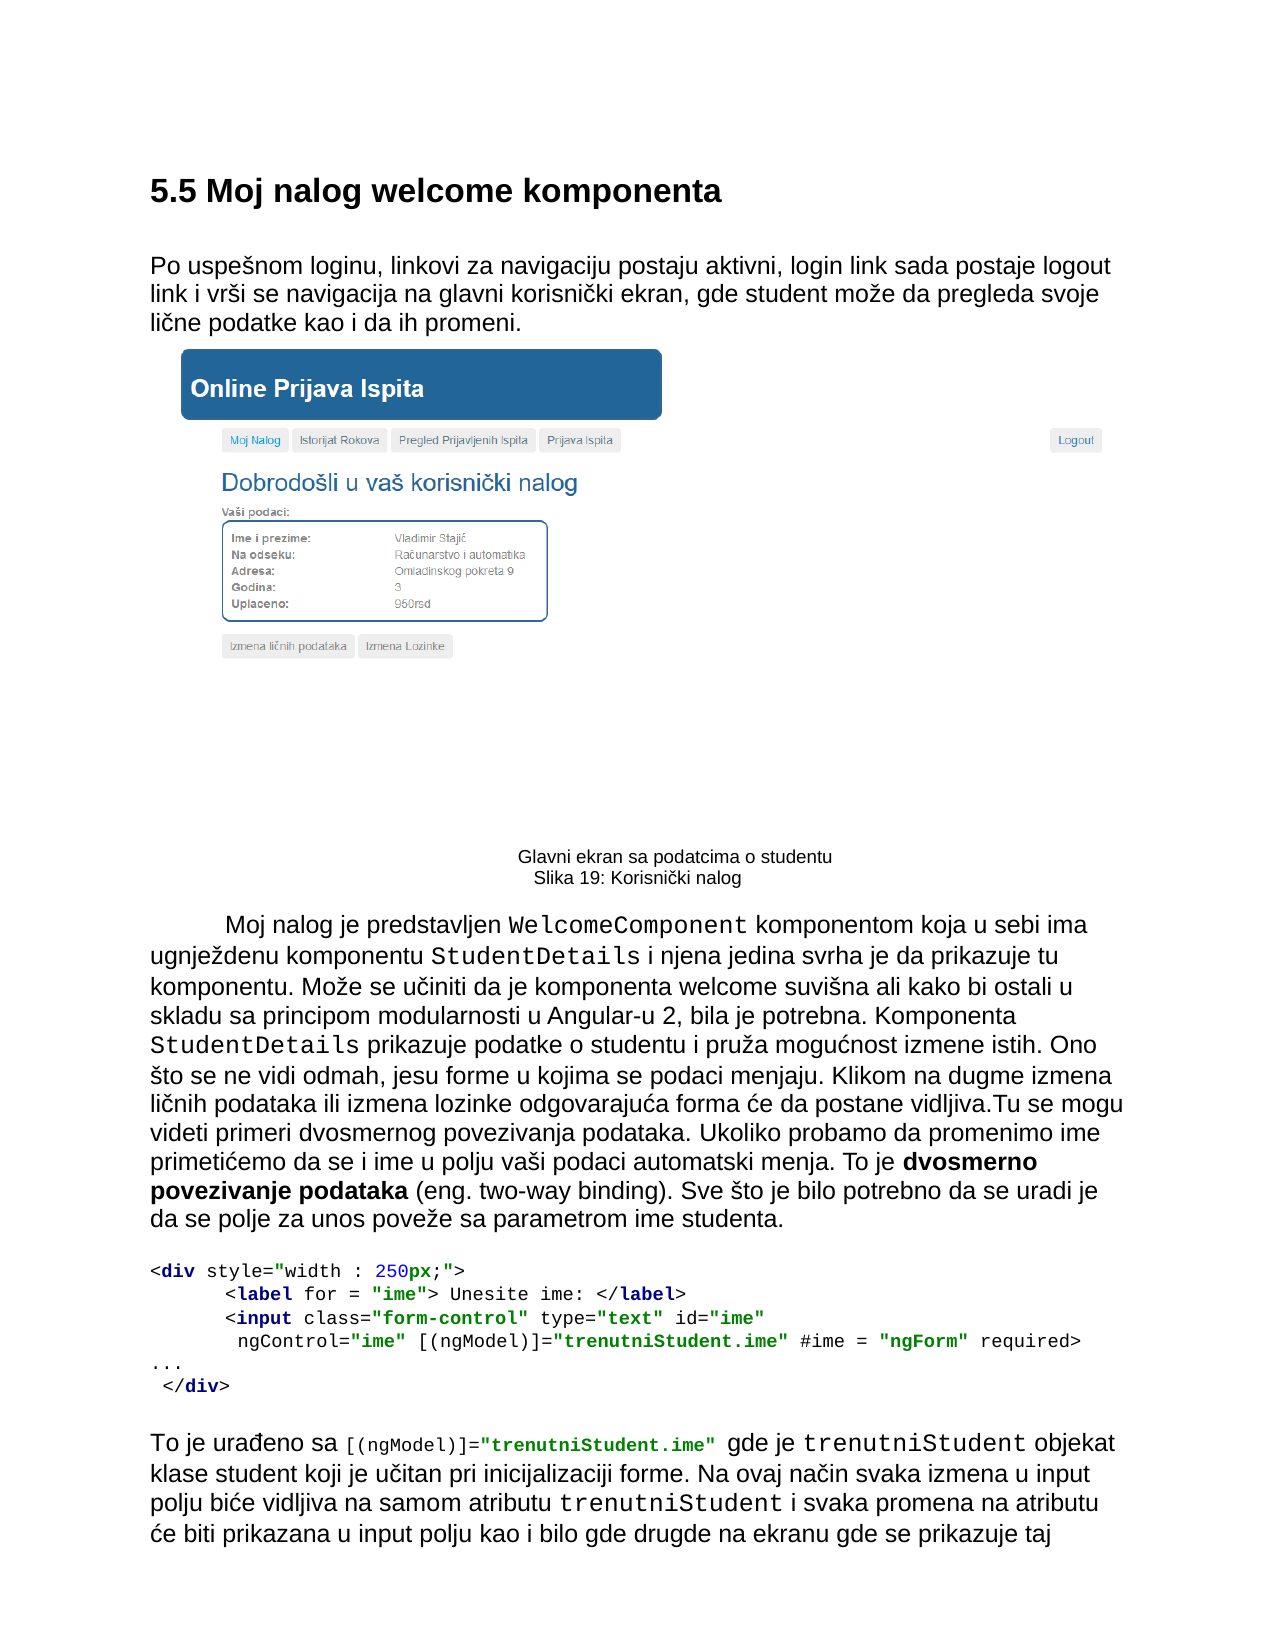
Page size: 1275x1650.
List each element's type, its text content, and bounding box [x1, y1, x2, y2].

picture [152, 337, 1128, 846]
subtitle 5.5 Moj nalog welcome komponenta [150, 171, 1125, 209]
text <input class="form-control" type="text" id="ime" [150, 1307, 1125, 1330]
text ... [150, 1354, 1125, 1375]
text Po uspešnom loginu, linkovi za navigaciju postaju aktivni, login link sada postaje logout link i vrši se navigacija na glavni korisnički ekran, gde student može da pregleda svoje lične podatke kao i da ih promeni. [150, 251, 1125, 337]
text <div style="width : 250px;"> [150, 1262, 1125, 1283]
text Moj nalog je predstavljen WelcomeComponent komponentom koja u sebi ima ugnježdenu komponentu StudentDetails i njena jedina svrha je da prikazuje tu komponentu. Može se učiniti da je komponenta welcome suvišna ali kako bi ostali u skladu sa principom modularnosti u Angular-u 2, bila je potrebna. Komponenta StudentDetails prikazuje podatke o studentu i pruža mogućnost izmene istih. Ono što se ne vidi odmah, jesu forme u kojima se podaci menjaju. Klikom na dugme izmena ličnih podataka ili izmena lozinke odgovarajuća forma će da postane vidljiva.Tu se mogu videti primeri dvosmernog povezivanja podataka. Ukoliko probamo da promenimo ime primetićemo da se i ime u polju vaši podaci automatski menja. To je dvosmerno povezivanje podataka (eng. two-way binding). Sve što je bilo potrebno da se uradi je da se polje za unos poveže sa parametrom ime studenta. [150, 910, 1125, 1233]
text Slika 19: Korisnički nalog [150, 867, 1125, 889]
text To je urađeno sa [(ngModel)]="trenutniStudent.ime" gde je trenutniStudent objekat klase student koji je učitan pri inicijalizaciji forme. Na ovaj način svaka izmena u input polju biće vidljiva na samom atributu trenutniStudent i svaka promena na atributu će biti prikazana u input polju kao i bilo gde drugde na ekranu gde se prikazuje taj [150, 1428, 1125, 1548]
text </div> [150, 1375, 1125, 1399]
text <label for = "ime"> Unesite ime: </label> [150, 1283, 1125, 1307]
text ngControl="ime" [(ngModel)]="trenutniStudent.ime" #ime = "ngForm" required> [150, 1330, 1125, 1354]
text Glavni ekran sa podatcima o studentu [150, 846, 1125, 867]
